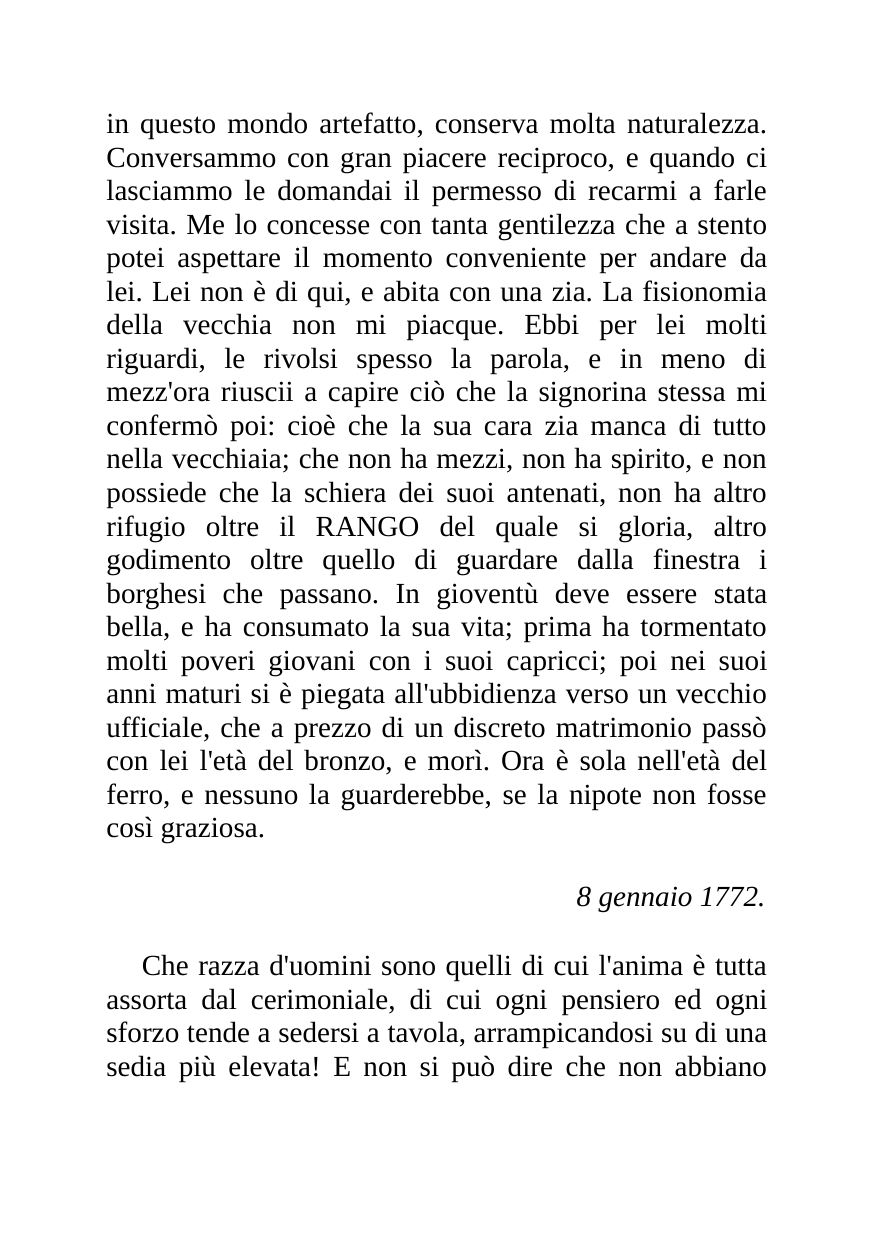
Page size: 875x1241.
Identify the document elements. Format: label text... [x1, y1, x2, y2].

text in questo mondo artefatto, conserva molta naturalezza. Conversammo con gran piacere reciproco, e quando ci lasciammo le domandai il permesso di recarmi a farle visita. Me lo concesse con tanta gentilezza che a stento potei aspettare il momento conveniente per andare da lei. Lei non è di qui, e abita con una zia. La fisionomia della vecchia non mi piacque. Ebbi per lei molti riguardi, le rivolsi spesso la parola, e in meno di mezz'ora riuscii a capire ciò che la signorina stessa mi confermò poi: cioè che la sua cara zia manca di tutto nella vecchiaia; che non ha mezzi, non ha spirito, e non possiede che la schiera dei suoi antenati, non ha altro rifugio oltre il RANGO del quale si gloria, altro godimento oltre quello di guardare dalla finestra i borghesi che passano. In gioventù deve essere stata bella, e ha consumato la sua vita; prima ha tormentato molti poveri giovani con i suoi capricci; poi nei suoi anni maturi si è piegata all'ubbidienza verso un vecchio ufficiale, che a prezzo di un discreto matrimonio passò con lei l'età del bronzo, e morì. Ora è sola nell'età del ferro, e nessuno la guarderebbe, se la nipote non fosse così graziosa. [106, 106, 768, 844]
text Che razza d'uomini sono quelli di cui l'anima è tutta assorta dal cerimoniale, di cui ogni pensiero ed ogni sforzo tende a sedersi a tavola, arrampicandosi su di una sedia più elevata! E non si può dire che non abbiano [106, 948, 768, 1083]
text 8 gennaio 1772. [106, 879, 768, 913]
